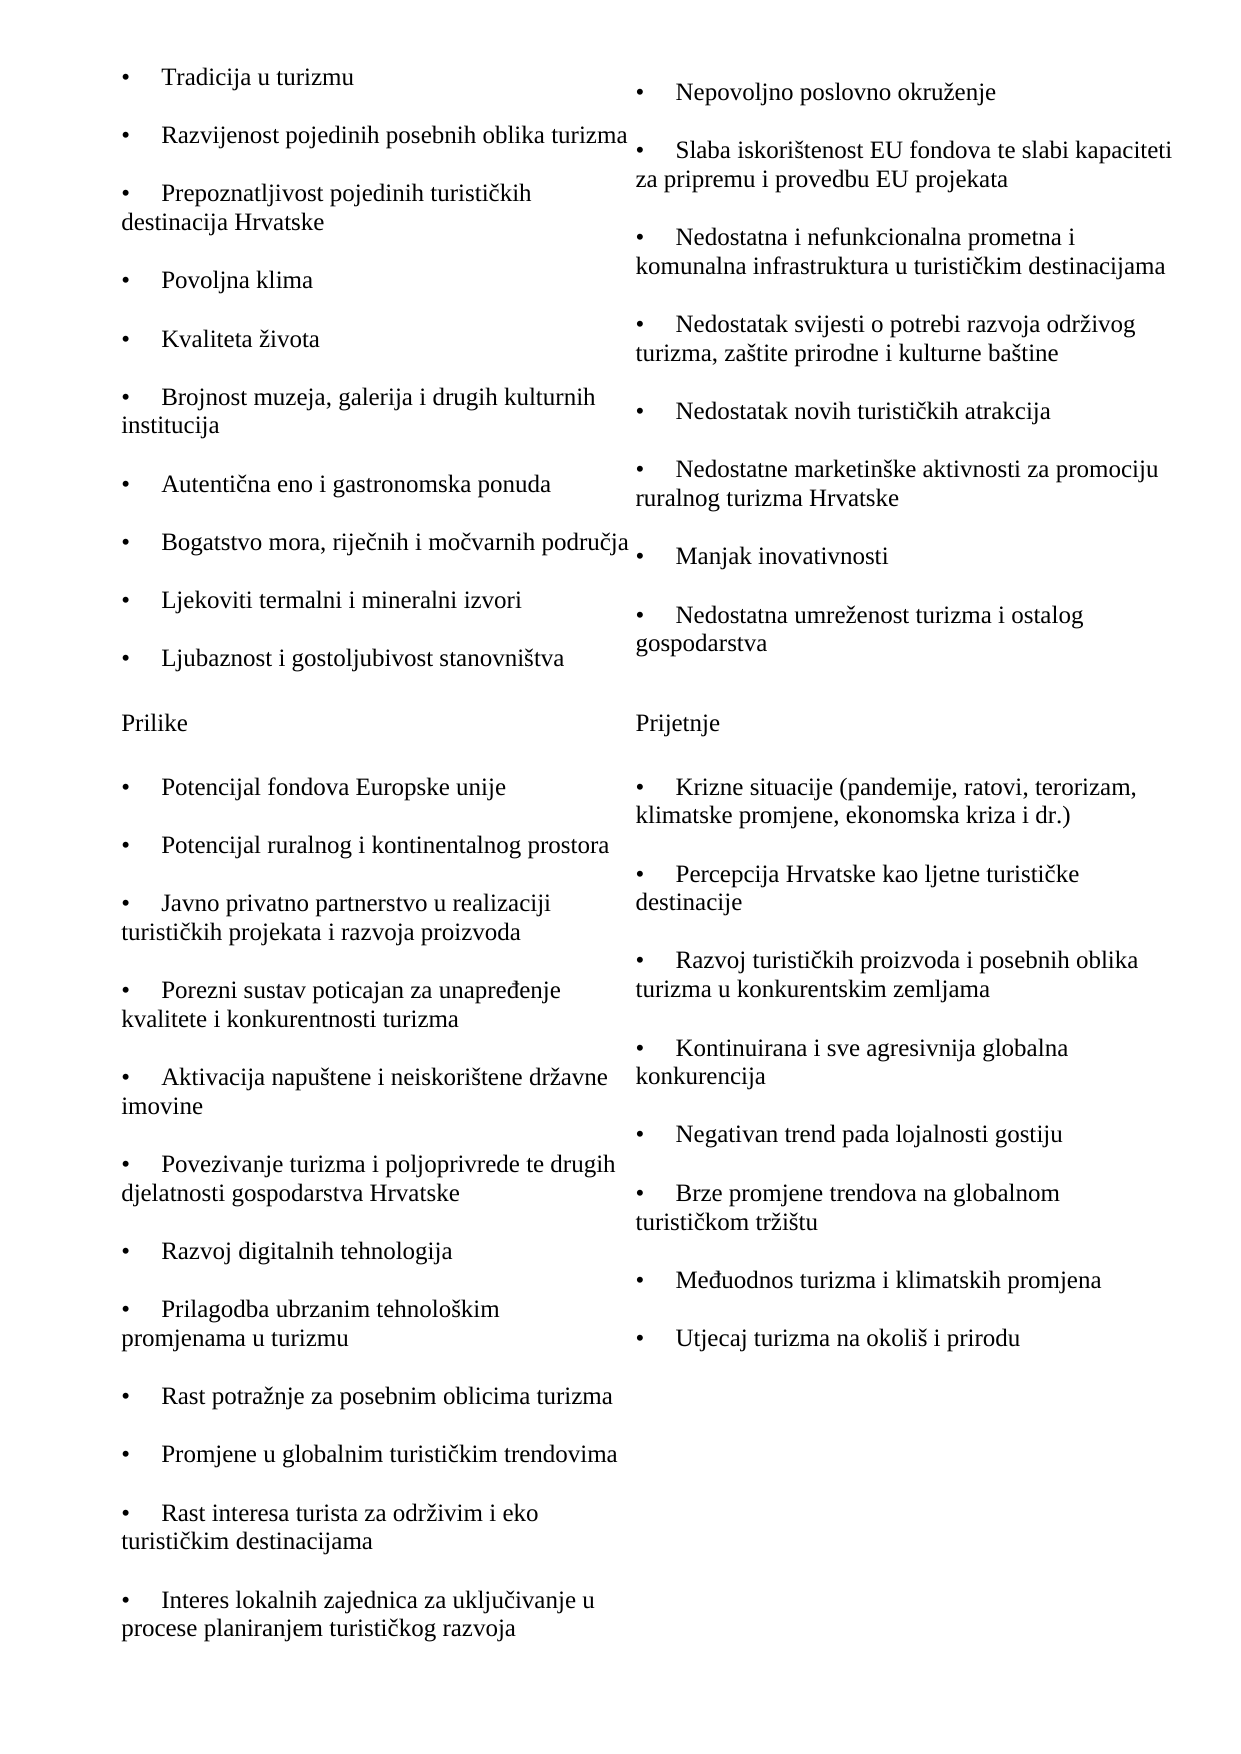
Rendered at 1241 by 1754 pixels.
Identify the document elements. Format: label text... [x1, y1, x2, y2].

table_cell Prilike [118, 705, 632, 769]
table_cell Prijetnje [633, 705, 1181, 769]
table_cell • Nepovoljno poslovno okruženje • Slaba iskorištenost EU fondova te slabi kapaciteti za pripremu i provedbu EU projekata • Nedostatna i nefunkcionalna prometna i komunalna infrastruktura u turističkim destinacijama • Nedostatak svijesti o potrebi razvoja održivog turizma, zaštite prirodne i kulturne baštine • Nedostatak novih turističkih atrakcija • Nedostatne marketinške aktivnosti za promociju ruralnog turizma Hrvatske • Manjak inovativnosti • Nedostatna umreženost turizma i ostalog gospodarstva [633, 59, 1181, 705]
table_cell • Potencijal fondova Europske unije • Potencijal ruralnog i kontinentalnog prostora • Javno privatno partnerstvo u realizaciji turističkih projekata i razvoja proizvoda • Porezni sustav poticajan za unapređenje kvalitete i konkurentnosti turizma • Aktivacija napuštene i neiskorištene državne imovine • Povezivanje turizma i poljoprivrede te drugih djelatnosti gospodarstva Hrvatske • Razvoj digitalnih tehnologija • Prilagodba ubrzanim tehnološkim promjenama u turizmu • Rast potražnje za posebnim oblicima turizma • Promjene u globalnim turističkim trendovima • Rast interesa turista za održivim i eko turističkim destinacijama • Interes lokalnih zajednica za uključivanje u procese planiranjem turističkog razvoja [118, 769, 632, 1674]
table_cell • Krizne situacije (pandemije, ratovi, terorizam, klimatske promjene, ekonomska kriza i dr.) • Percepcija Hrvatske kao ljetne turističke destinacije • Razvoj turističkih proizvoda i posebnih oblika turizma u konkurentskim zemljama • Kontinuirana i sve agresivnija globalna konkurencija • Negativan trend pada lojalnosti gostiju • Brze promjene trendova na globalnom turističkom tržištu • Međuodnos turizma i klimatskih promjena • Utjecaj turizma na okoliš i prirodu [633, 769, 1181, 1674]
table_cell • Tradicija u turizmu • Razvijenost pojedinih posebnih oblika turizma • Prepoznatljivost pojedinih turističkih destinacija Hrvatske • Povoljna klima • Kvaliteta života • Brojnost muzeja, galerija i drugih kulturnih institucija • Autentična eno i gastronomska ponuda • Bogatstvo mora, riječnih i močvarnih područja • Ljekoviti termalni i mineralni izvori • Ljubaznost i gostoljubivost stanovništva [118, 59, 632, 705]
